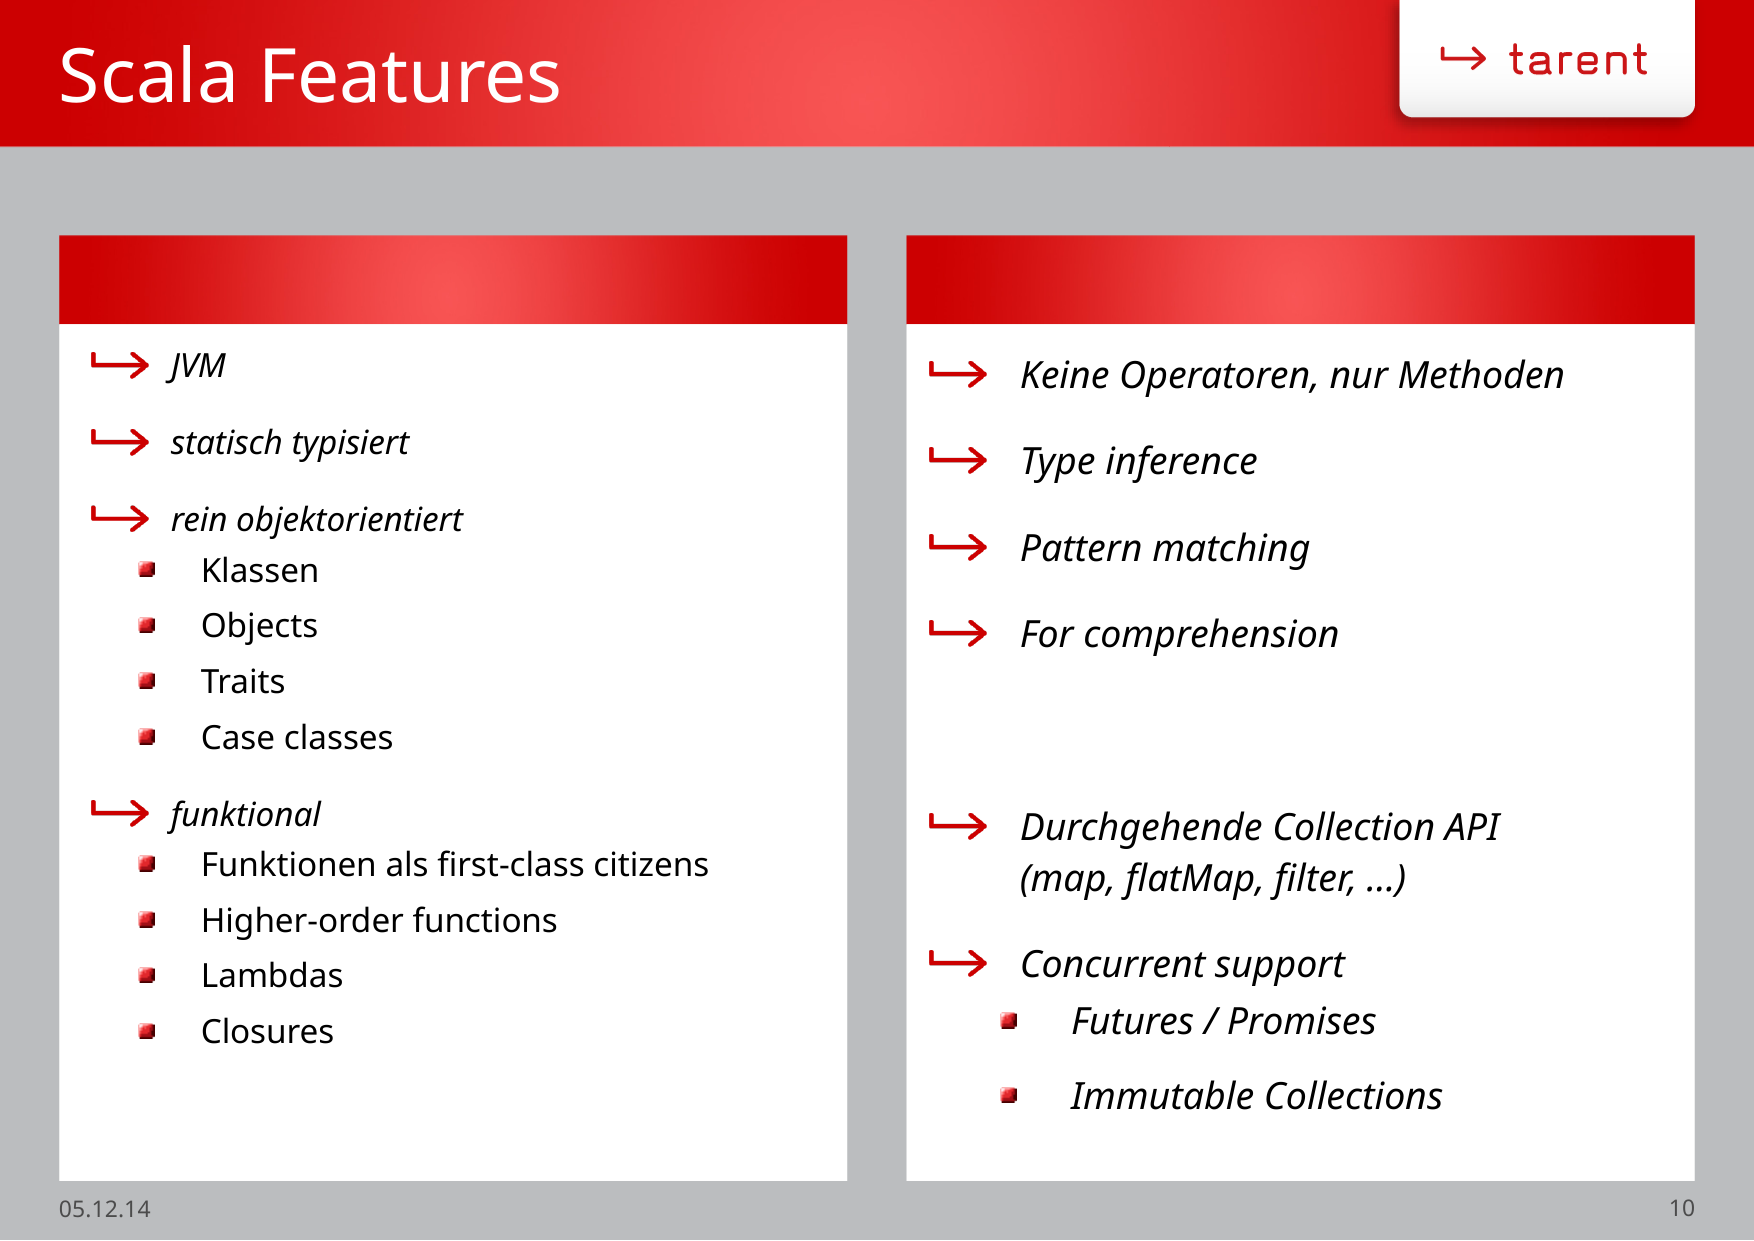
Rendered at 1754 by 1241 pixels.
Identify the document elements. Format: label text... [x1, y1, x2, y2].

list JVM statisch typisiert rein objektorientiert Klassen Objects Traits Case classes funktional Funktionen als first-class citizens Higher-order functions Lambdas Closures [58, 342, 855, 1062]
picture [0, 0, 1754, 1240]
list Keine Operatoren, nur Methoden Type inference Pattern matching For comprehension Durchgehende Collection API (map, flatMap, filter, …) Concurrent support Futures / Promises Immutable Collections [894, 348, 1690, 1188]
title Scala Features [58, 0, 1638, 177]
